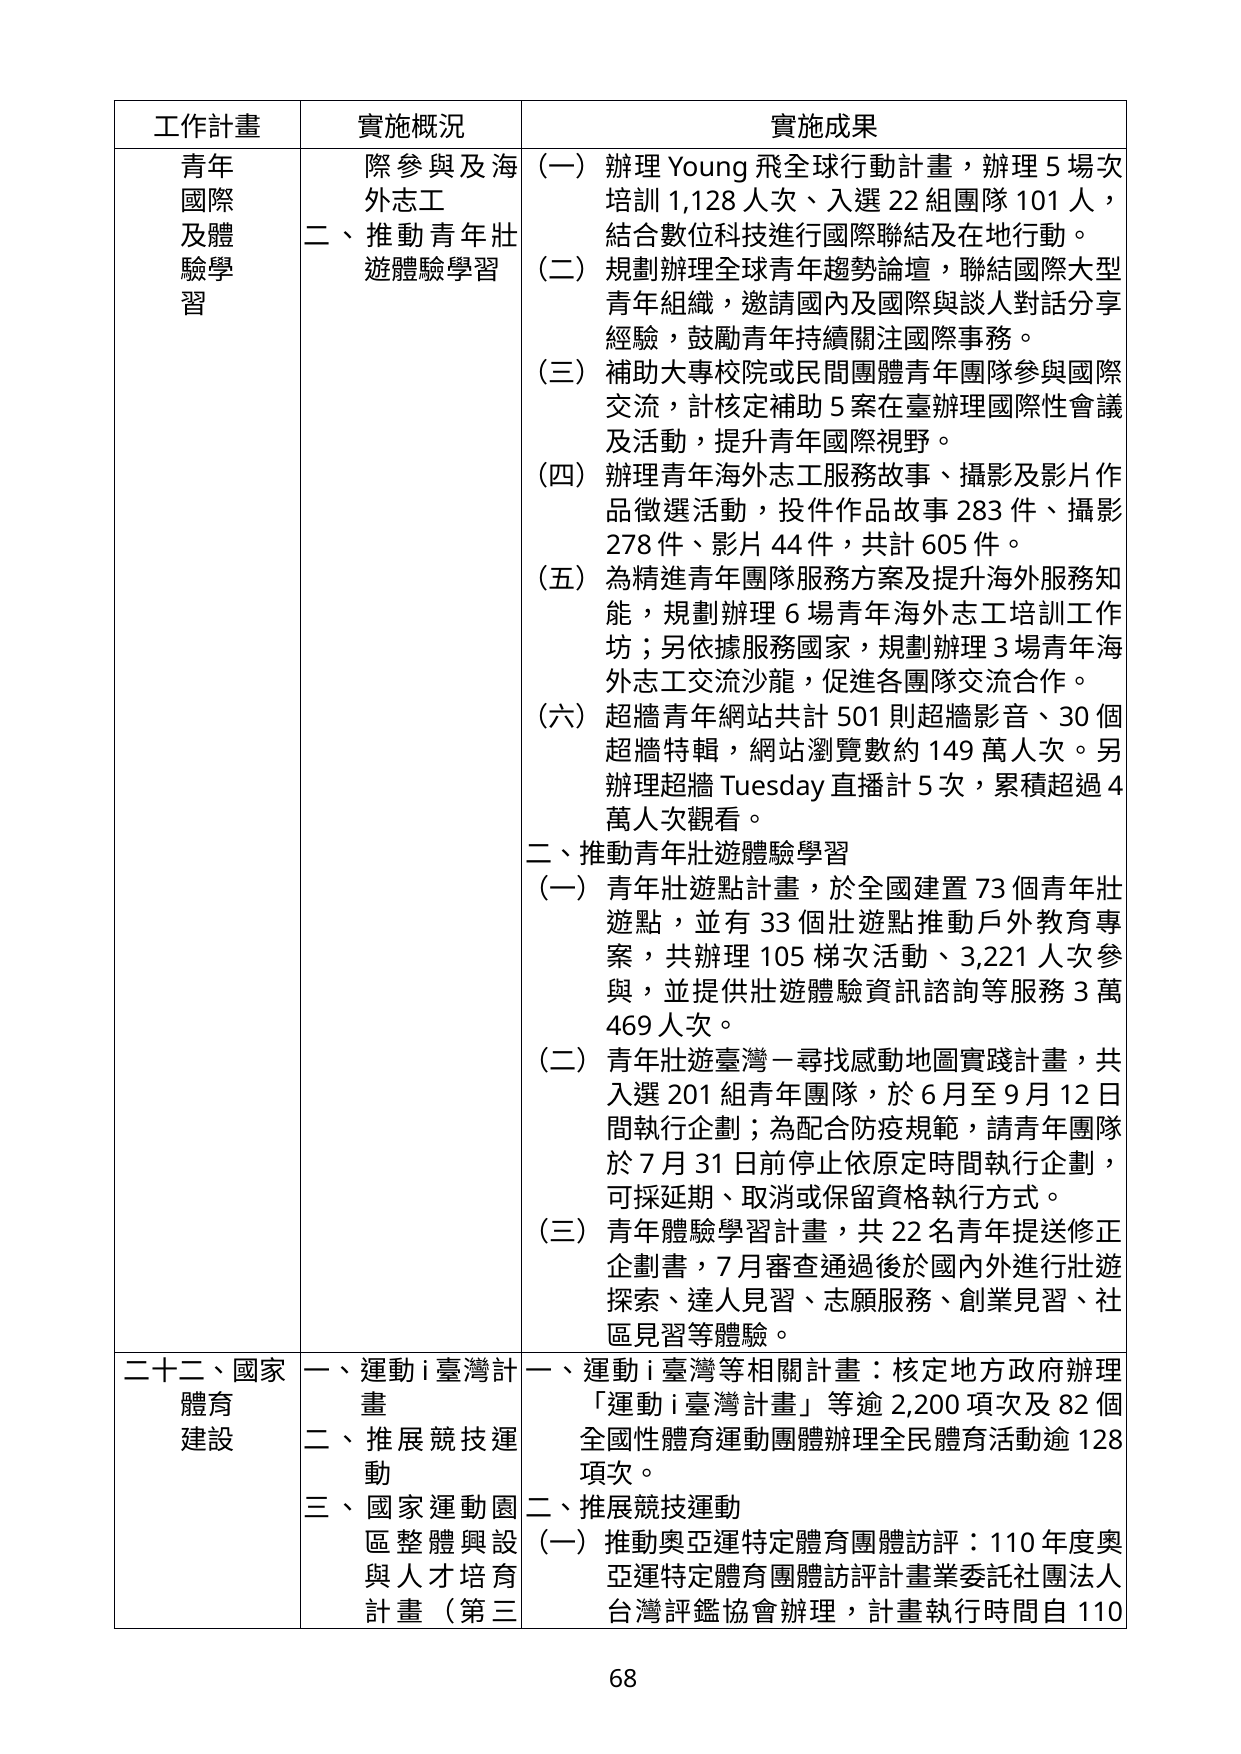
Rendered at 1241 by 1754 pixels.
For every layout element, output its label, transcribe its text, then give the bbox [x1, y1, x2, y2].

table_cell （一） 辦理Young飛全球行動計畫，辦理5場次培訓1,128人次、入選22組團隊101人，結合數位科技進行國際聯結及在地行動。 （二） 規劃辦理全球青年趨勢論壇，聯結國際大型青年組織，邀請國內及國際與談人對話分享經驗，鼓勵青年持續關注國際事務。 （三） 補助大專校院或民間團體青年團隊參與國際交流，計核定補助5案在臺辦理國際性會議及活動，提升青年國際視野。 （四） 辦理青年海外志工服務故事、攝影及影片作品徵選活動，投件作品故事283件、攝影278件、影片44件，共計605件。 （五） 為精進青年團隊服務方案及提升海外服務知能，規劃辦理6場青年海外志工培訓工作坊；另依據服務國家，規劃辦理3場青年海外志工交流沙龍，促進各團隊交流合作。 （六） 超牆青年網站共計501則超牆影音、30個超牆特輯，網站瀏覽數約149萬人次。另辦理超牆Tuesday直播計5次，累積超過4萬人次觀看。 二、推動青年壯遊體驗學習 （一） 青年壯遊點計畫，於全國建置73個青年壯遊點，並有33個壯遊點推動戶外教育專案，共辦理105梯次活動、3,221人次參與，並提供壯遊體驗資訊諮詢等服務3萬469人次。 （二） 青年壯遊臺灣－尋找感動地圖實踐計畫，共入選201組青年團隊，於6月至9月12日間執行企劃；為配合防疫規範，請青年團隊於7月31日前停止依原定時間執行企劃，可採延期、取消或保留資格執行方式。 （三） 青年體驗學習計畫，共22名青年提送修正企劃書，7月審查通過後於國內外進行壯遊探索、達人見習、志願服務、創業見習、社區見習等體驗。 [522, 149, 1126, 1352]
table_header 實施成果 [522, 101, 1126, 148]
table_cell 二十二、國家 體育 建設 [115, 1353, 300, 1628]
table_cell 際參與及海外志工 二、推動青年壯遊體驗學習 [301, 149, 521, 1352]
table_header 工作計畫 [115, 101, 300, 148]
table_cell 一、運動i臺灣計畫 二、推展競技運動 三、國家運動園區整體興設與人才培育計畫（第三 [301, 1353, 521, 1628]
table_cell 青年 國際 及體 驗學 習 [115, 149, 300, 1352]
table_header 實施概況 [301, 101, 521, 148]
table_cell 一、運動i臺灣等相關計畫：核定地方政府辦理「運動i臺灣計畫」等逾2,200項次及82個全國性體育運動團體辦理全民體育活動逾128項次。 二、推展競技運動 （一）推動奧亞運特定體育團體訪評：110年度奧亞運特定體育團體訪評計畫業委託社團法人台灣評鑑協會辦理，計畫執行時間自110 [522, 1353, 1126, 1628]
